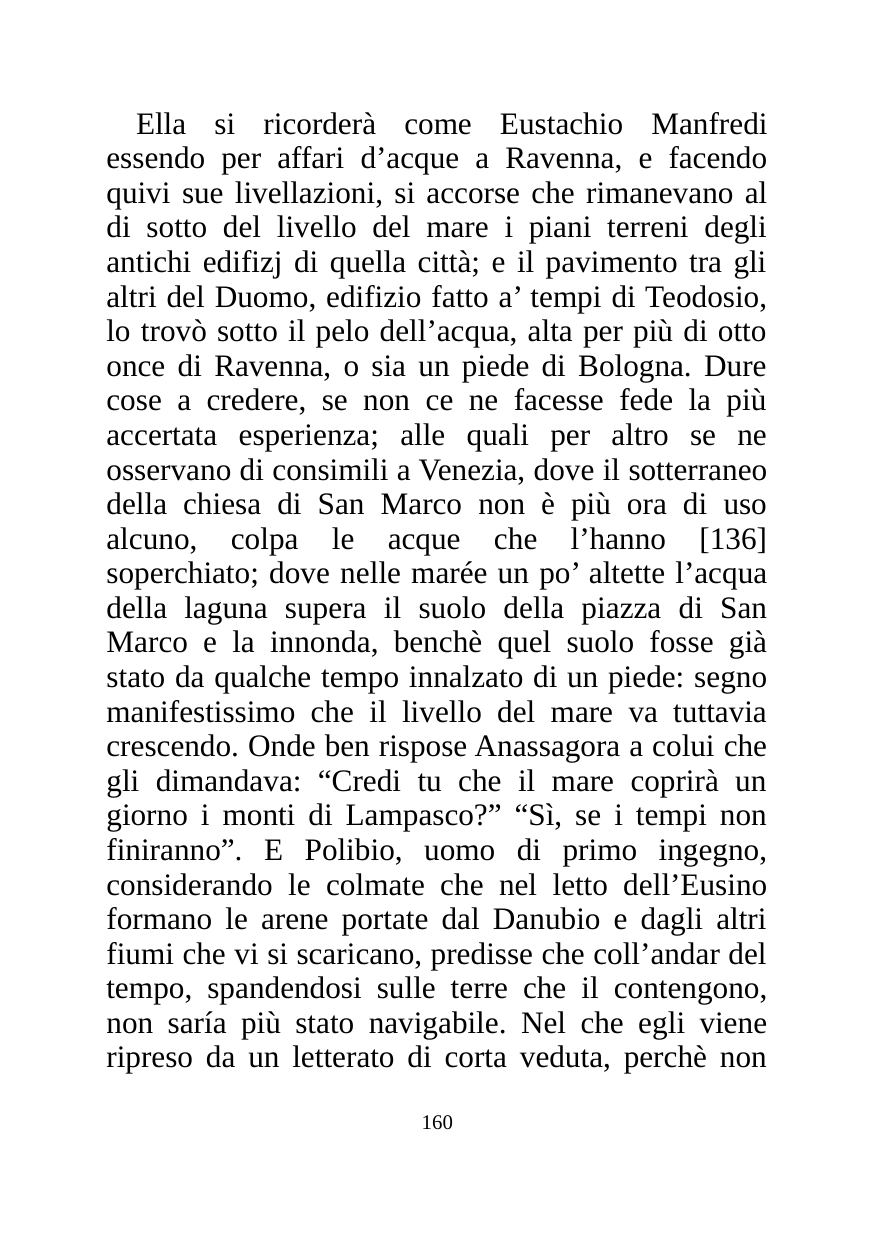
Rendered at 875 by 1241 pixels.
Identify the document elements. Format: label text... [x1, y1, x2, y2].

text Ella si ricorderà come Eustachio Manfredi essendo per affari d’acque a Ravenna, e facendo quivi sue livellazioni, si accorse che rimanevano al di sotto del livello del mare i piani terreni degli antichi edifizj di quella città; e il pavimento tra gli altri del Duomo, edifizio fatto a’ tempi di Teodosio, lo trovò sotto il pelo dell’acqua, alta per più di otto once di Ravenna, o sia un piede di Bologna. Dure cose a credere, se non ce ne facesse fede la più accertata esperienza; alle quali per altro se ne osservano di consimili a Venezia, dove il sotterraneo della chiesa di San Marco non è più ora di uso alcuno, colpa le acque che l’hanno [136] soperchiato; dove nelle marée un po’ altette l’acqua della laguna supera il suolo della piazza di San Marco e la innonda, benchè quel suolo fosse già stato da qualche tempo innalzato di un piede: segno manifestissimo che il livello del mare va tuttavia crescendo. Onde ben rispose Anassagora a colui che gli dimandava: “Credi tu che il mare coprirà un giorno i monti di Lampasco?” “Sì, se i tempi non finiranno”. E Polibio, uomo di primo ingegno, considerando le colmate che nel letto dell’Eusino formano le arene portate dal Danubio e dagli altri fiumi che vi si scaricano, predisse che coll’andar del tempo, spandendosi sulle terre che il contengono, non saría più stato navigabile. Nel che egli viene ripreso da un letterato di corta veduta, perchè non [106, 106, 768, 1074]
